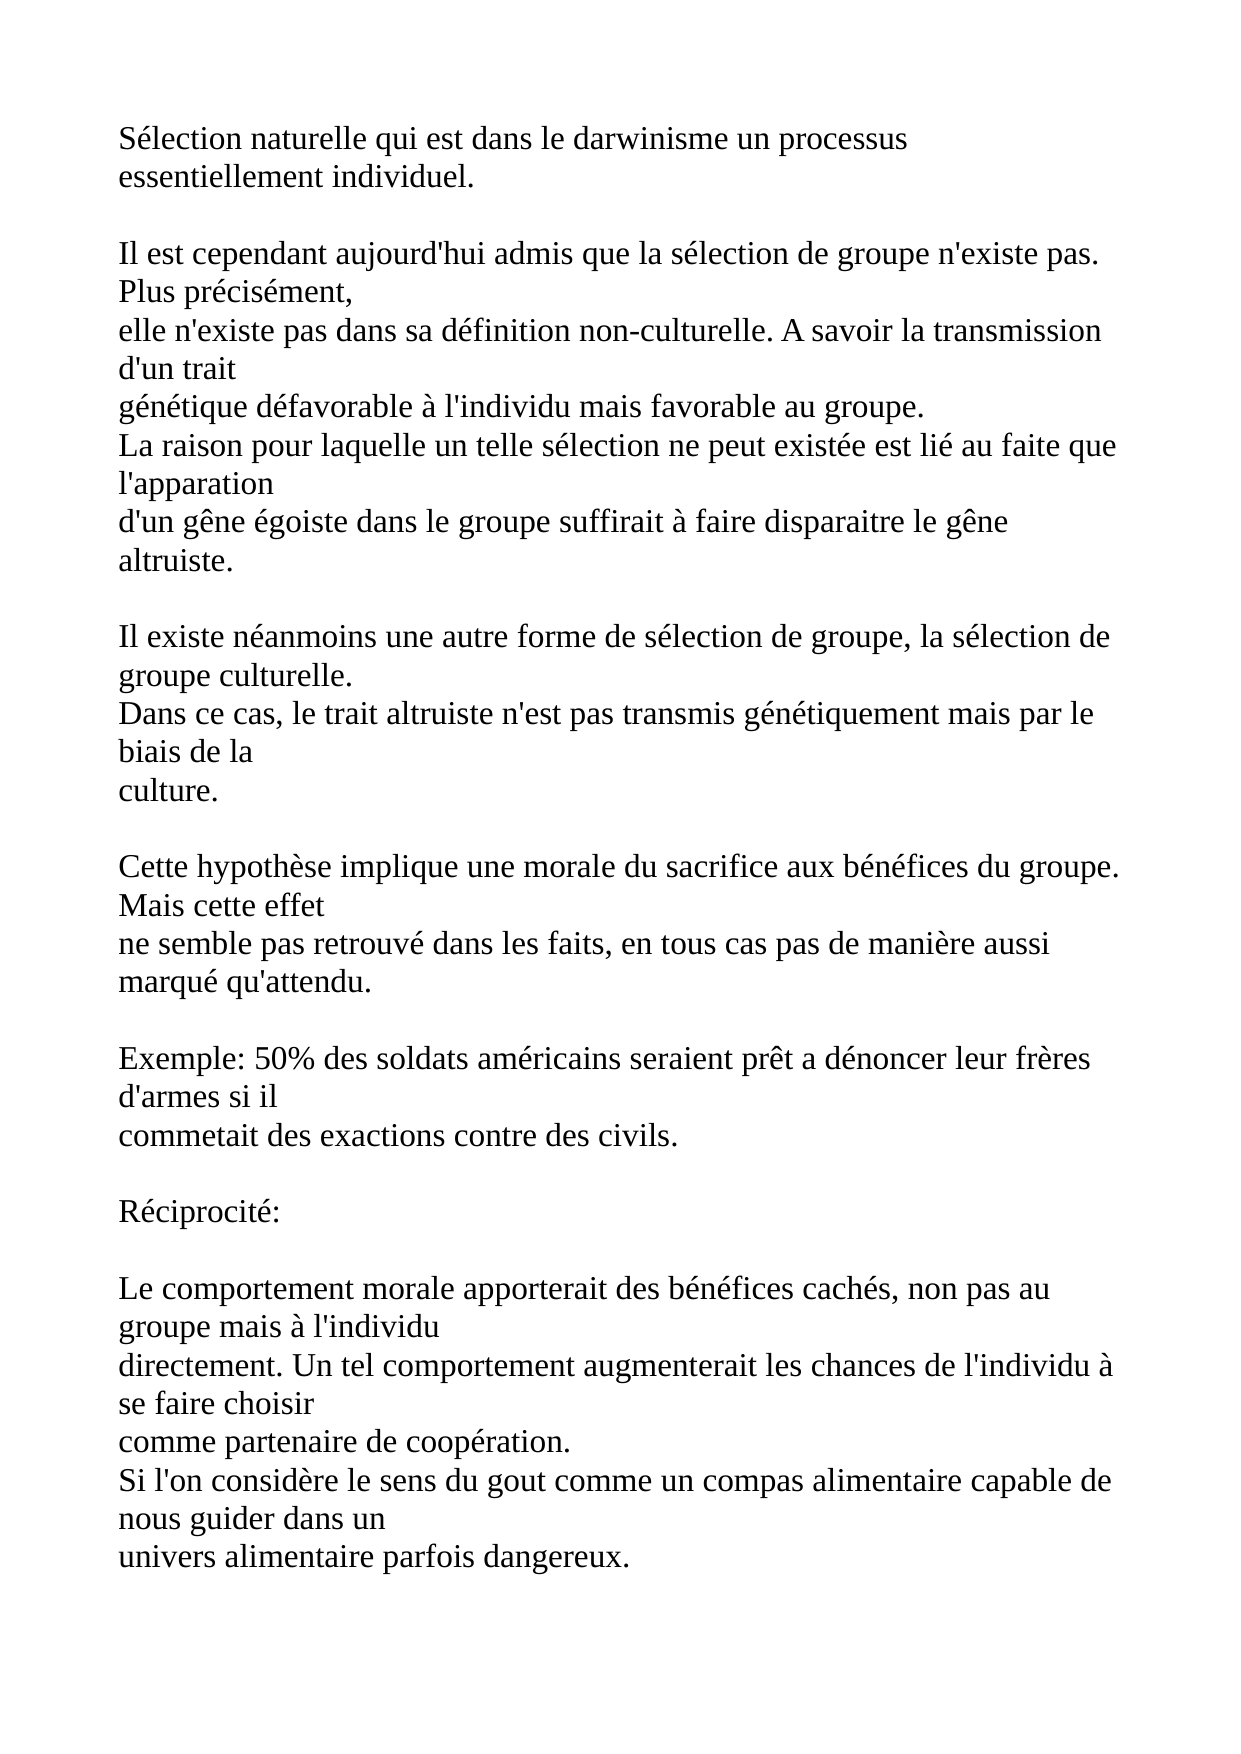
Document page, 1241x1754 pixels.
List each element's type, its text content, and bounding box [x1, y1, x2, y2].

text ne semble pas retrouvé dans les faits, en tous cas pas de manière aussi marqué qu'attendu. [118, 923, 1122, 1000]
text Le comportement morale apporterait des bénéfices cachés, non pas au groupe mais à l'individu [118, 1268, 1122, 1345]
text génétique défavorable à l'individu mais favorable au groupe. [118, 386, 1122, 425]
text d'un gêne égoiste dans le groupe suffirait à faire disparaitre le gêne altruiste. [118, 501, 1122, 578]
text Réciprocité: [118, 1191, 1122, 1230]
text Il est cependant aujourd'hui admis que la sélection de groupe n'existe pas. Plus précisément, [118, 233, 1122, 310]
text culture. [118, 770, 1122, 808]
text Sélection naturelle qui est dans le darwinisme un processus essentiellement individuel. [118, 118, 1122, 195]
text Dans ce cas, le trait altruiste n'est pas transmis génétiquement mais par le biais de la [118, 693, 1122, 770]
text univers alimentaire parfois dangereux. [118, 1536, 1122, 1575]
text Si l'on considère le sens du gout comme un compas alimentaire capable de nous guider dans un [118, 1460, 1122, 1536]
text commetait des exactions contre des civils. [118, 1115, 1122, 1153]
text elle n'existe pas dans sa définition non-culturelle. A savoir la transmission d'un trait [118, 310, 1122, 386]
text Il existe néanmoins une autre forme de sélection de groupe, la sélection de groupe culturelle. [118, 616, 1122, 693]
text Cette hypothèse implique une morale du sacrifice aux bénéfices du groupe. Mais cette effet [118, 846, 1122, 923]
text Exemple: 50% des soldats américains seraient prêt a dénoncer leur frères d'armes si il [118, 1038, 1122, 1115]
text La raison pour laquelle un telle sélection ne peut existée est lié au faite que l'apparation [118, 425, 1122, 501]
text directement. Un tel comportement augmenterait les chances de l'individu à se faire choisir [118, 1345, 1122, 1421]
text comme partenaire de coopération. [118, 1421, 1122, 1460]
